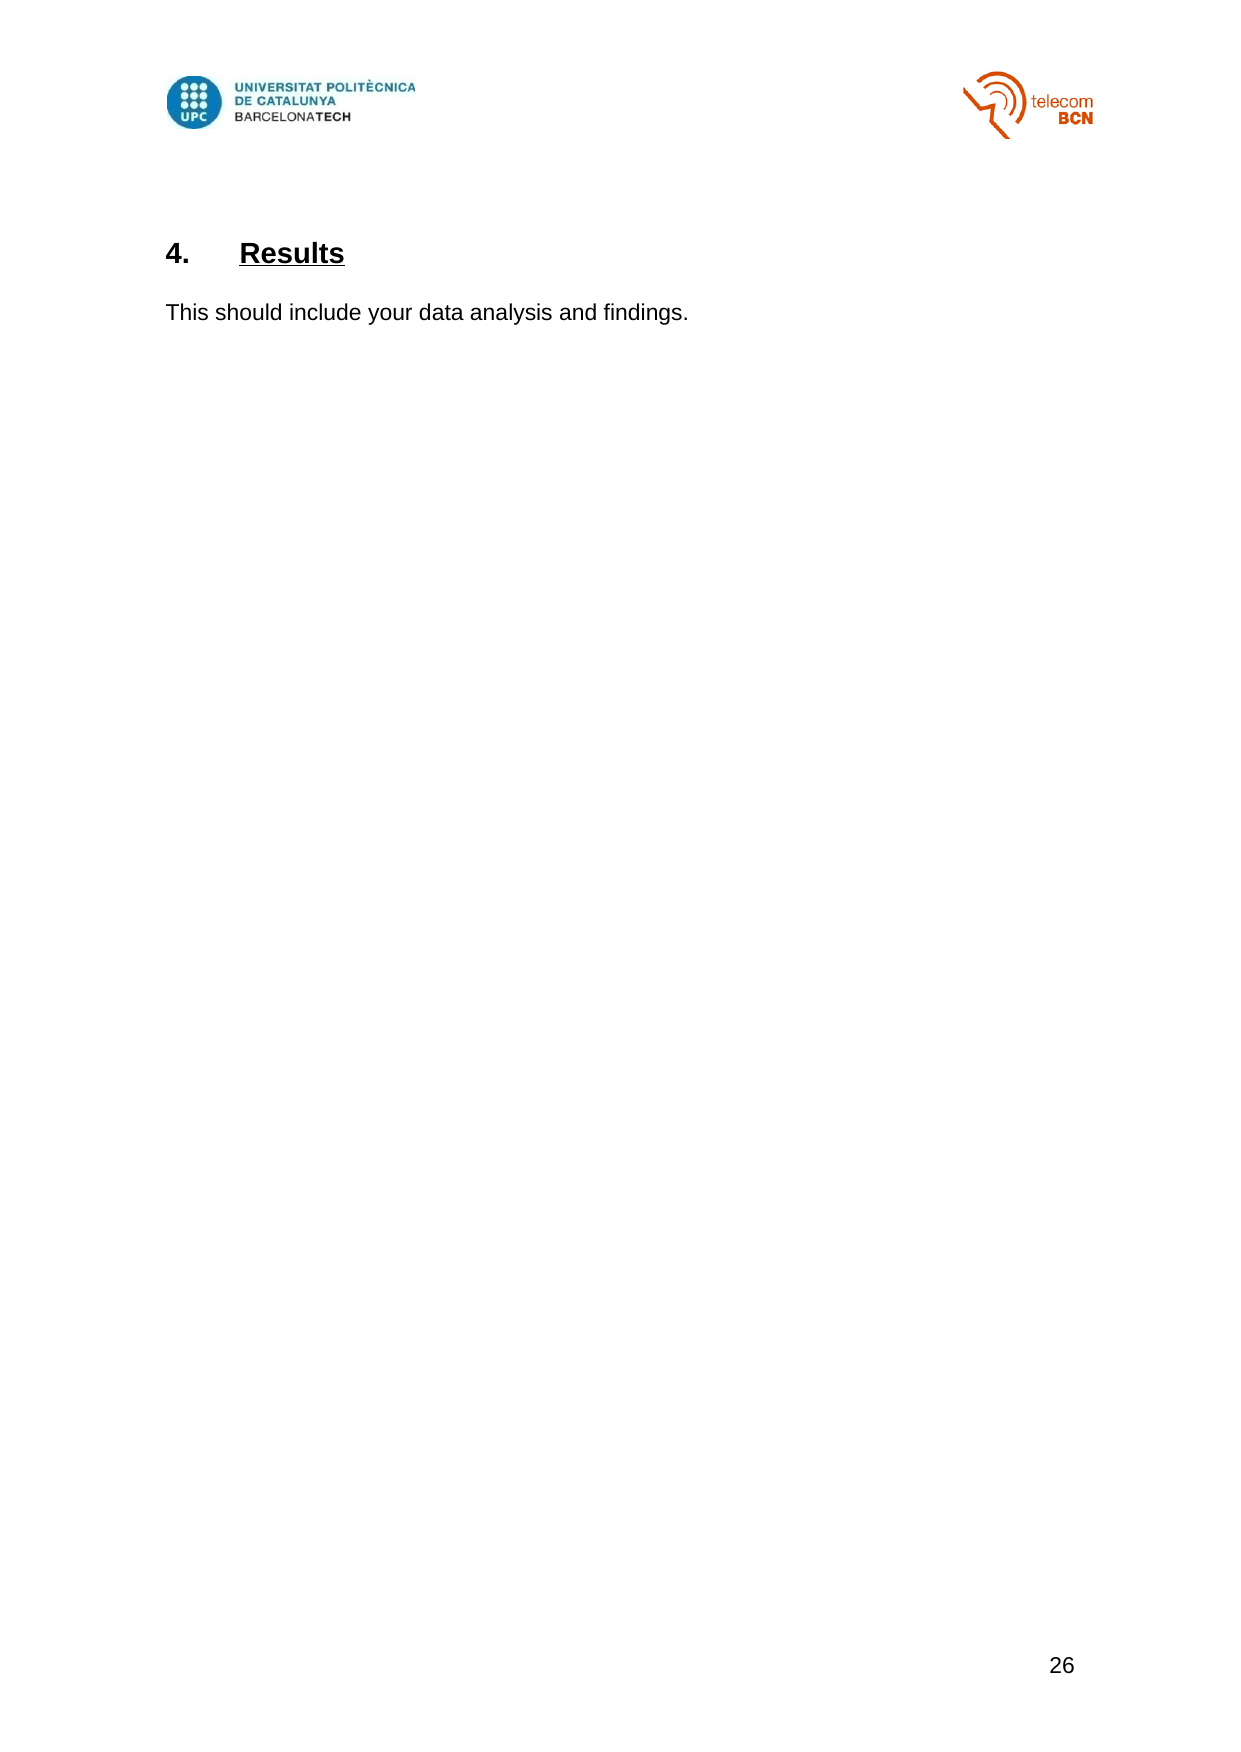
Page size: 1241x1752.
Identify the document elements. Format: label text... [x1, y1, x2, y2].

subtitle Results [165, 236, 1075, 269]
picture [167, 76, 416, 129]
text This should include your data analysis and findings. [165, 298, 1075, 325]
picture [954, 66, 1096, 139]
